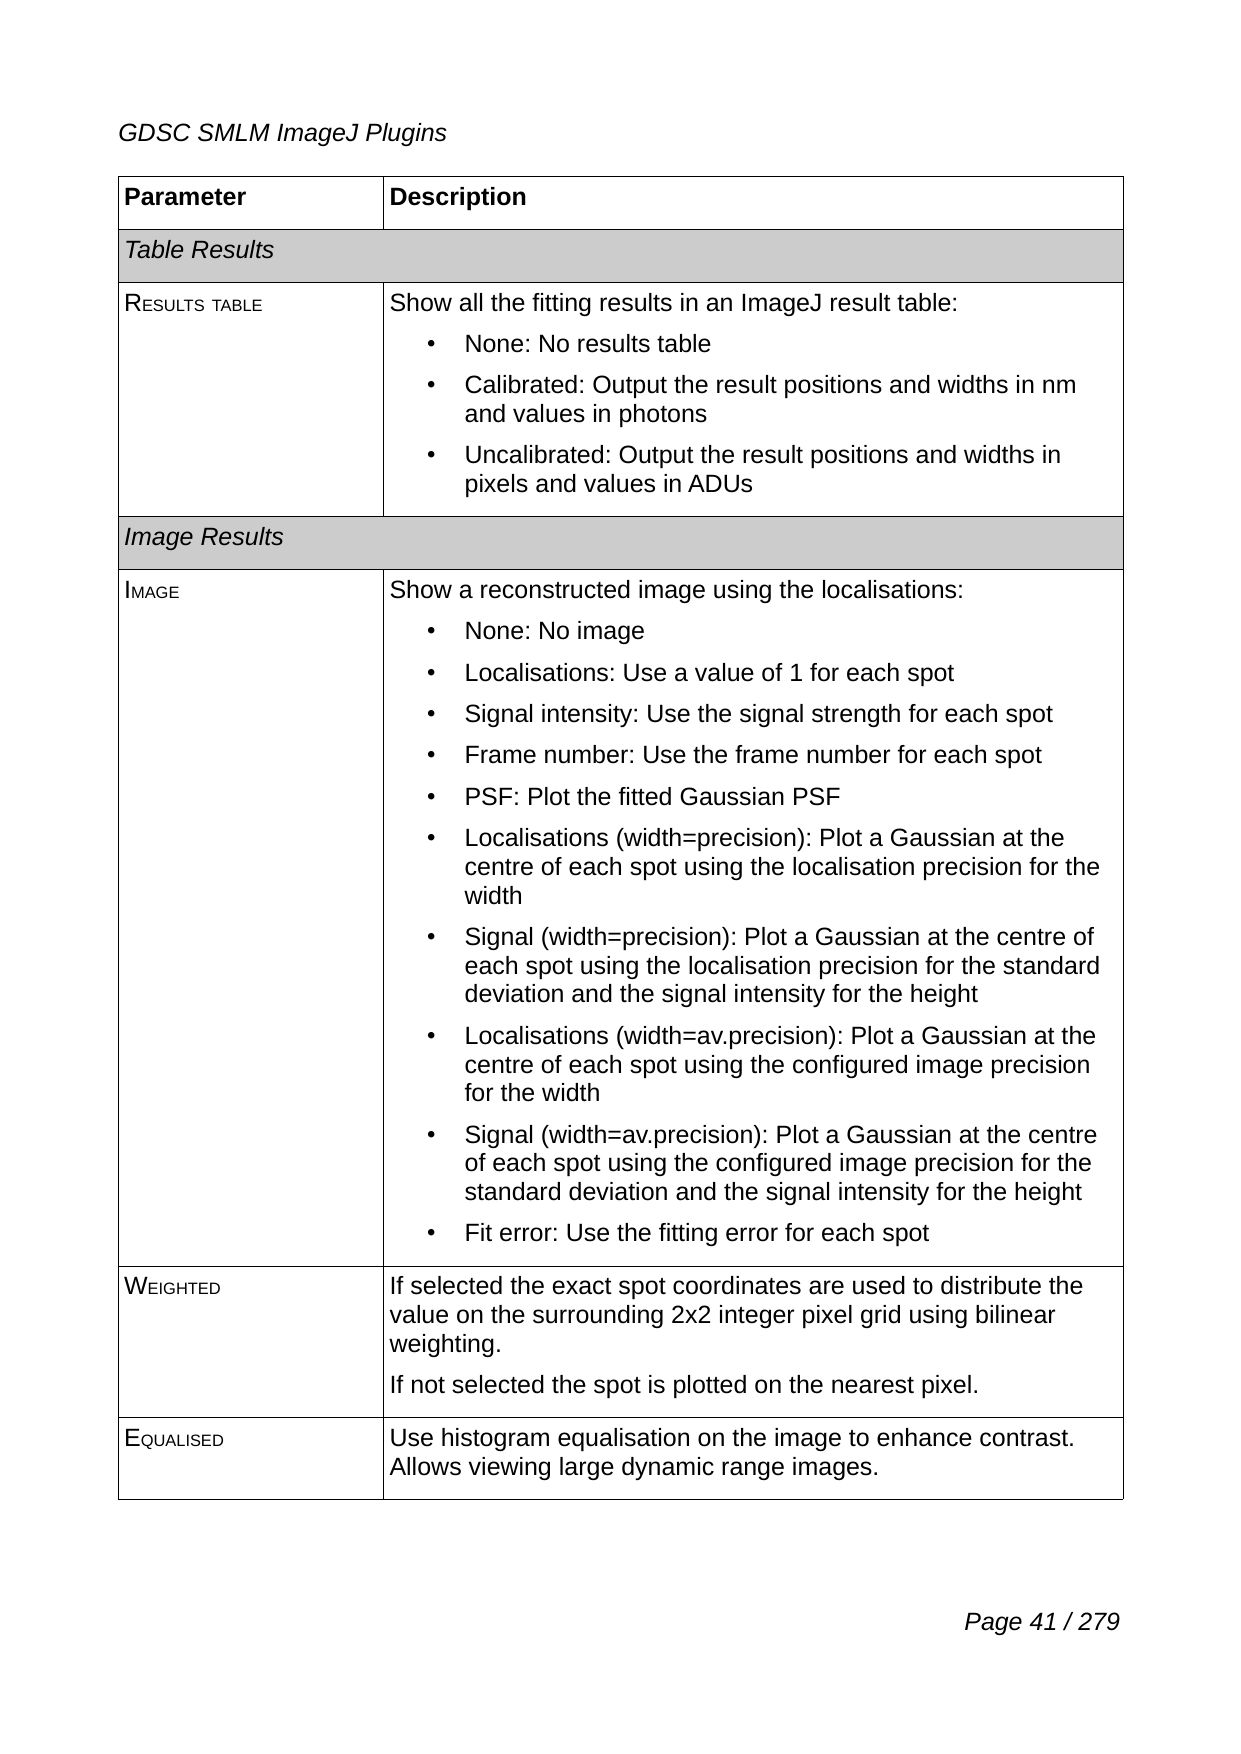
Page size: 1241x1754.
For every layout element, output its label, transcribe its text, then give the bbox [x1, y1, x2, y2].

table_cell Image Results [119, 517, 1123, 569]
table_cell Show a reconstructed image using the localisations: None: No image Localisations: Use a value of 1 for each spot Signal intensity: Use the signal strength for each spot Frame number: Use the frame number for each spot PSF: Plot the fitted Gaussian PSF Localisations (width=precision): Plot a Gaussian at the centre of each spot using the localisation precision for the width Signal (width=precision): Plot a Gaussian at the centre of each spot using the localisation precision for the standard deviation and the signal intensity for the height Localisations (width=av.precision): Plot a Gaussian at the centre of each spot using the configured image precision for the width Signal (width=av.precision): Plot a Gaussian at the centre of each spot using the configured image precision for the standard deviation and the signal intensity for the height Fit error: Use the fitting error for each spot [384, 570, 1123, 1266]
table_cell Results table [119, 283, 383, 516]
table_cell Show all the fitting results in an ImageJ result table: None: No results table Calibrated: Output the result positions and widths in nm and values in photons Uncalibrated: Output the result positions and widths in pixels and values in ADUs [384, 283, 1123, 516]
table_cell Table Results [119, 230, 1123, 282]
table_cell If selected the exact spot coordinates are used to distribute the value on the surrounding 2x2 integer pixel grid using bilinear weighting. If not selected the spot is plotted on the nearest pixel. [384, 1267, 1123, 1417]
table_cell Image [119, 570, 383, 1266]
table_header Description [384, 177, 1123, 229]
table_cell Use histogram equalisation on the image to enhance contrast. Allows viewing large dynamic range images. [384, 1418, 1123, 1499]
table_cell Equalised [119, 1418, 383, 1499]
table_cell Weighted [119, 1267, 383, 1417]
table_header Parameter [119, 177, 383, 229]
